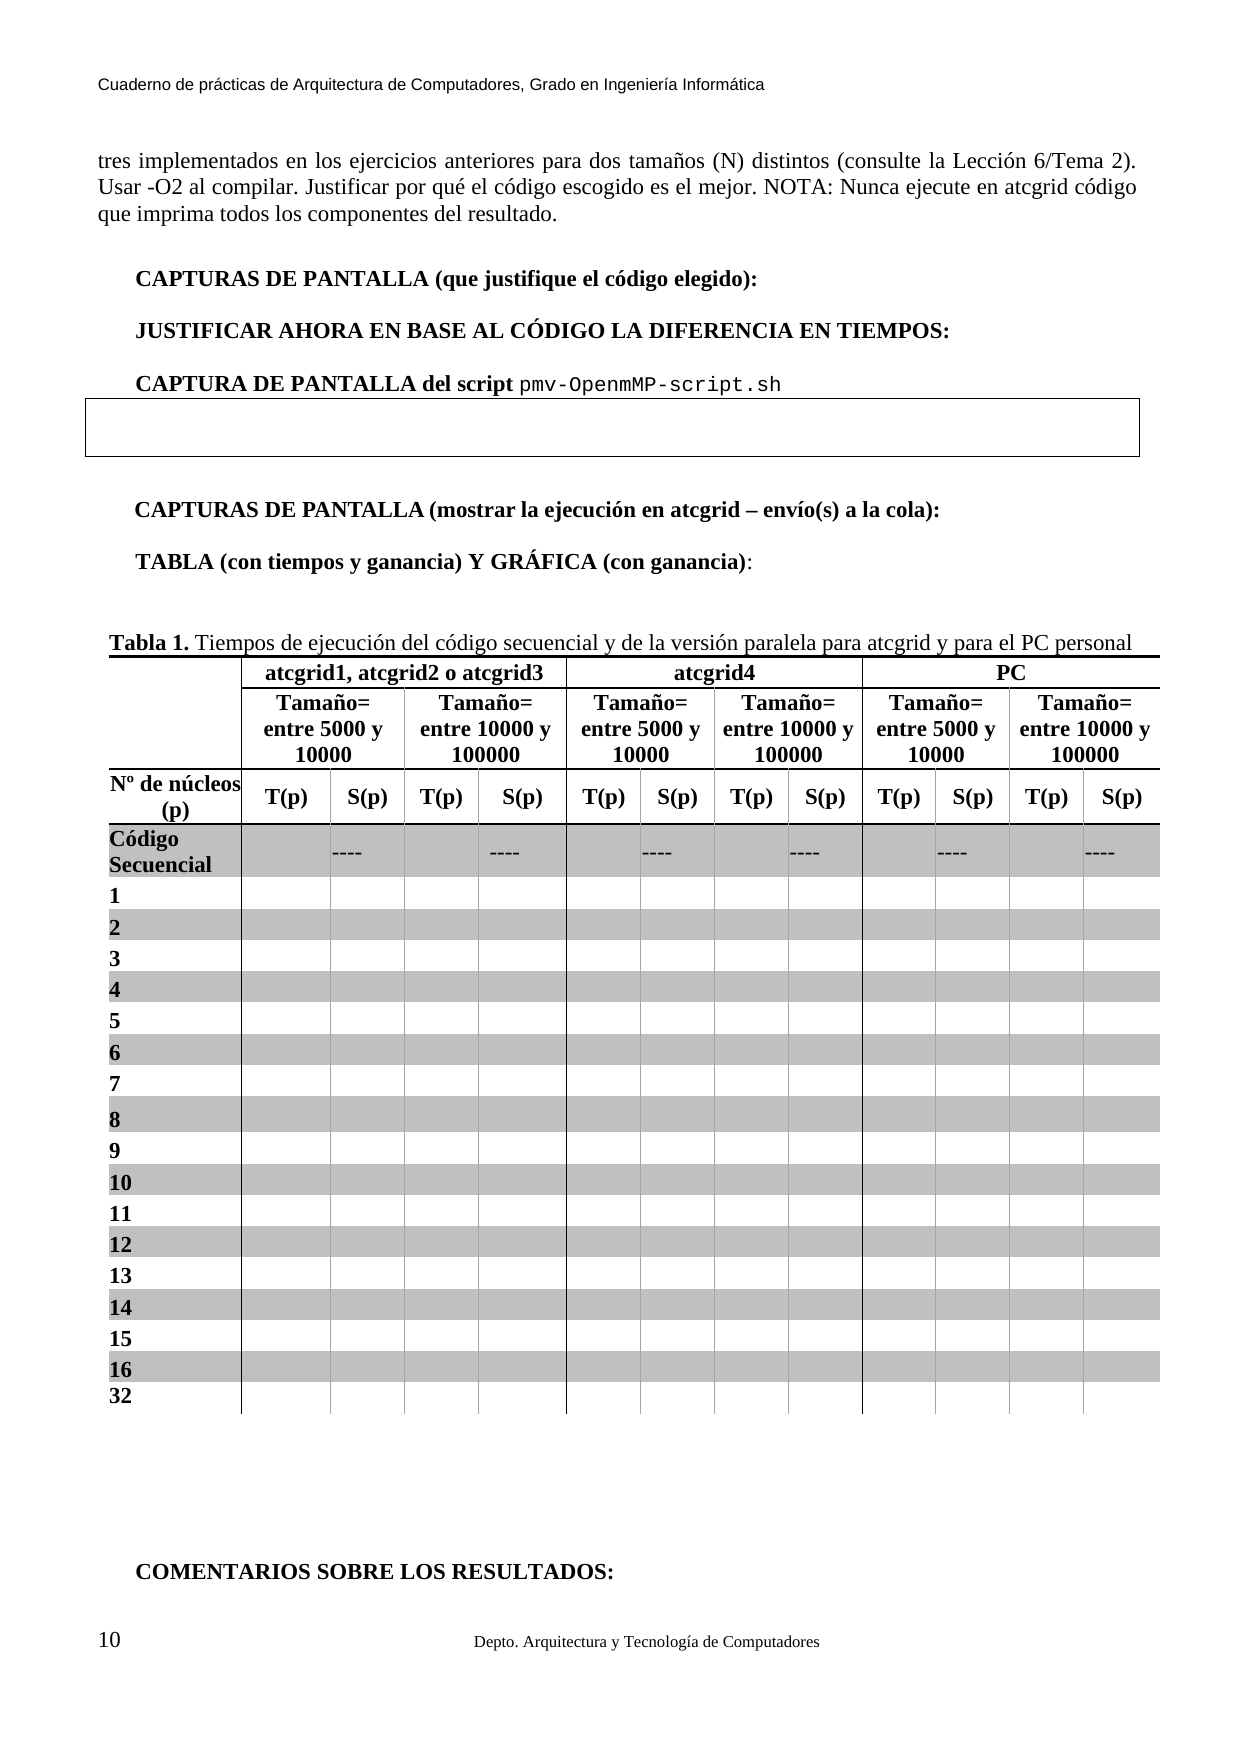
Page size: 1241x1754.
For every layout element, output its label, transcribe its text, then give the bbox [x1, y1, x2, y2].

table_cell [1084, 1289, 1160, 1320]
table_cell [242, 1034, 330, 1065]
text JUSTIFICAR AHORA EN BASE AL CÓDIGO LA DIFERENCIA EN TIEMPOS: [135, 317, 1138, 344]
table_cell [567, 1258, 640, 1289]
table_cell [789, 1065, 862, 1096]
table_cell [863, 1383, 935, 1414]
table_cell S(p) [789, 770, 862, 823]
table_cell T(p) [567, 770, 640, 823]
table_cell [1084, 1351, 1160, 1382]
table_cell [479, 1289, 566, 1320]
table_cell [405, 878, 478, 909]
table_cell [242, 1289, 330, 1320]
table_cell T(p) [242, 770, 330, 823]
table_cell [405, 1065, 478, 1096]
table_cell [715, 1226, 788, 1257]
table_cell [1010, 971, 1083, 1002]
table_cell ---- [479, 825, 566, 877]
table_cell [863, 940, 935, 971]
table_cell [863, 971, 935, 1002]
table_cell ---- [936, 825, 1009, 877]
table_cell [567, 825, 640, 877]
table_cell [715, 1320, 788, 1351]
table_cell [242, 1133, 330, 1164]
table_cell [405, 1195, 478, 1226]
table_cell [567, 1226, 640, 1257]
table_cell [479, 1164, 566, 1195]
table_cell [479, 1226, 566, 1257]
table_cell [1010, 1320, 1083, 1351]
table_cell [789, 971, 862, 1002]
text TABLA (con tiempos y ganancia) Y GRÁFICA (con ganancia): [135, 548, 1138, 575]
table_cell S(p) [936, 770, 1009, 823]
table_cell [863, 1065, 935, 1096]
table_cell [331, 878, 404, 909]
table_cell [567, 1065, 640, 1096]
table_cell 11 [109, 1195, 241, 1226]
table_cell [405, 1351, 478, 1382]
table_cell [1010, 1195, 1083, 1226]
table_cell [331, 1320, 404, 1351]
table_cell [405, 1003, 478, 1034]
table_cell [242, 1195, 330, 1226]
text CAPTURA DE PANTALLA del script pmv-OpenmMP-script.sh [135, 370, 1138, 398]
table_cell [1084, 1164, 1160, 1195]
table_cell [567, 1003, 640, 1034]
table_cell [242, 1351, 330, 1382]
table_cell [567, 1133, 640, 1164]
table_cell [715, 940, 788, 971]
table_cell [715, 1003, 788, 1034]
table_cell [1084, 1034, 1160, 1065]
table_cell [405, 825, 478, 877]
table_cell [331, 1195, 404, 1226]
table_cell [715, 1065, 788, 1096]
table_cell [331, 940, 404, 971]
table_cell [936, 1003, 1009, 1034]
table_cell [789, 1133, 862, 1164]
table_cell [863, 878, 935, 909]
table_cell T(p) [405, 770, 478, 823]
table_cell [479, 1383, 566, 1414]
table_cell [1010, 1258, 1083, 1289]
table_cell [936, 1096, 1009, 1132]
table_cell [405, 1164, 478, 1195]
table_cell [567, 909, 640, 940]
table_cell Tamaño= entre 10000 y 100000 [715, 689, 862, 768]
table_cell [479, 940, 566, 971]
table_cell T(p) [715, 770, 788, 823]
table_cell [242, 825, 330, 877]
table_cell [1084, 1065, 1160, 1096]
table_cell [863, 1258, 935, 1289]
table_cell [936, 940, 1009, 971]
table_cell [715, 1258, 788, 1289]
table_cell [1010, 1034, 1083, 1065]
table_cell [789, 1383, 862, 1414]
table_cell [641, 1195, 714, 1226]
table_cell [936, 1034, 1009, 1065]
table_header atcgrid4 [567, 658, 862, 687]
table_cell [479, 971, 566, 1002]
table_cell [567, 1096, 640, 1132]
table_cell [715, 1383, 788, 1414]
table_cell [1010, 1383, 1083, 1414]
table_cell [641, 1351, 714, 1382]
table_cell [479, 1003, 566, 1034]
table_cell [1084, 1383, 1160, 1414]
table_cell Tamaño= entre 5000 y 10000 [567, 689, 714, 768]
table_cell [715, 1351, 788, 1382]
table_cell [715, 1096, 788, 1132]
table_cell [715, 1164, 788, 1195]
table_cell ---- [641, 825, 714, 877]
table_cell [863, 909, 935, 940]
table_cell [405, 1034, 478, 1065]
table_cell 10 [109, 1164, 241, 1195]
table_cell Tamaño= entre 5000 y 10000 [863, 689, 1009, 768]
table_cell [715, 1133, 788, 1164]
table_cell [863, 1003, 935, 1034]
table_cell [936, 1133, 1009, 1164]
table_cell [715, 878, 788, 909]
table_cell [1010, 825, 1083, 877]
table_cell [479, 1034, 566, 1065]
table_cell [641, 1003, 714, 1034]
table_cell [331, 1351, 404, 1382]
table_cell ---- [331, 825, 404, 877]
table_cell [789, 1351, 862, 1382]
table_cell [1084, 909, 1160, 940]
table_cell [479, 1320, 566, 1351]
table_cell 32 [109, 1383, 241, 1414]
table_cell [863, 1164, 935, 1195]
table_cell [863, 1289, 935, 1320]
table_cell [715, 1289, 788, 1320]
table_cell [715, 1034, 788, 1065]
table_cell [641, 1096, 714, 1132]
table_cell [242, 1164, 330, 1195]
table_cell [1010, 940, 1083, 971]
table_cell [331, 1034, 404, 1065]
table_cell [789, 940, 862, 971]
table_cell [641, 1289, 714, 1320]
table_cell Nº de núcleos (p) [109, 770, 241, 823]
table_cell [479, 1065, 566, 1096]
table_cell 12 [109, 1226, 241, 1257]
table_cell [242, 1383, 330, 1414]
table_cell [567, 1195, 640, 1226]
table_cell [1084, 1096, 1160, 1132]
table_cell [479, 1195, 566, 1226]
table_cell [789, 909, 862, 940]
table_cell [936, 1258, 1009, 1289]
table_cell [789, 1258, 862, 1289]
table_cell [641, 1383, 714, 1414]
table_cell [936, 1195, 1009, 1226]
table_cell [479, 1096, 566, 1132]
table_cell [242, 1320, 330, 1351]
table_cell [479, 909, 566, 940]
table_cell [641, 1258, 714, 1289]
table_cell Tamaño= entre 10000 y 100000 [405, 689, 566, 768]
table_cell [242, 1258, 330, 1289]
table_cell 2 [109, 909, 241, 940]
table_cell [567, 878, 640, 909]
table_cell [405, 940, 478, 971]
table_cell [1010, 909, 1083, 940]
table_cell [715, 909, 788, 940]
table_cell [1010, 1226, 1083, 1257]
text CAPTURAS DE PANTALLA (que justifique el código elegido): [135, 265, 1138, 291]
table_cell [789, 1034, 862, 1065]
table_cell [1010, 1289, 1083, 1320]
table_cell [479, 1351, 566, 1382]
table_cell [789, 1289, 862, 1320]
table_cell [936, 1164, 1009, 1195]
table_cell [1084, 1226, 1160, 1257]
table_cell [331, 1003, 404, 1034]
table_cell 9 [109, 1133, 241, 1164]
table_cell [641, 971, 714, 1002]
table_cell ---- [789, 825, 862, 877]
table_cell 7 [109, 1065, 241, 1096]
table_cell Tamaño= entre 5000 y 10000 [242, 689, 404, 768]
table_cell [242, 1003, 330, 1034]
table_header PC [863, 658, 1160, 687]
table_cell 8 [109, 1096, 241, 1132]
table_cell [331, 909, 404, 940]
table_cell [1010, 1096, 1083, 1132]
table_cell [936, 878, 1009, 909]
table_cell [1084, 1195, 1160, 1226]
table_cell [242, 940, 330, 971]
table_cell [936, 1226, 1009, 1257]
table_cell [936, 1289, 1009, 1320]
table_cell [479, 878, 566, 909]
table_cell [936, 1383, 1009, 1414]
table_cell [479, 1258, 566, 1289]
table_cell [567, 971, 640, 1002]
text CAPTURAS DE PANTALLA (mostrar la ejecución en atcgrid – envío(s) a la cola): [98, 496, 1138, 522]
table_cell [405, 1258, 478, 1289]
table_cell [1084, 1133, 1160, 1164]
table_cell [567, 940, 640, 971]
table_cell [405, 1133, 478, 1164]
table_cell 5 [109, 1003, 241, 1034]
table_cell [1010, 1065, 1083, 1096]
table_cell [641, 909, 714, 940]
table_cell [641, 1133, 714, 1164]
table_cell [789, 1096, 862, 1132]
table_cell [789, 1195, 862, 1226]
table_cell [789, 1003, 862, 1034]
table_cell [863, 1195, 935, 1226]
table_cell [405, 909, 478, 940]
table_cell [715, 1195, 788, 1226]
table_cell [567, 1034, 640, 1065]
table_cell [863, 1133, 935, 1164]
table_cell [331, 1164, 404, 1195]
table_cell [789, 1164, 862, 1195]
table_cell [641, 1320, 714, 1351]
table_cell [936, 909, 1009, 940]
table_cell [641, 1065, 714, 1096]
table_cell [641, 1164, 714, 1195]
table_cell 16 [109, 1351, 241, 1382]
table_cell [331, 1383, 404, 1414]
table_cell [405, 1320, 478, 1351]
table_cell S(p) [1084, 770, 1160, 823]
table_cell [242, 1226, 330, 1257]
table_cell [331, 1096, 404, 1132]
table_cell [1084, 878, 1160, 909]
table_cell [863, 1226, 935, 1257]
table_cell [98, 655, 241, 1414]
table_cell [863, 1351, 935, 1382]
table_cell Código Secuencial [109, 825, 241, 877]
table_cell [863, 825, 935, 877]
table_cell [1084, 1320, 1160, 1351]
table_cell [1084, 1003, 1160, 1034]
table_cell S(p) [641, 770, 714, 823]
table_cell [405, 1383, 478, 1414]
table_cell T(p) [1010, 770, 1083, 823]
table_cell 13 [109, 1258, 241, 1289]
table_cell [641, 940, 714, 971]
table_cell [789, 878, 862, 909]
table_cell ---- [1084, 825, 1160, 877]
table_cell 4 [109, 971, 241, 1002]
table_cell [331, 1258, 404, 1289]
table_cell [331, 1289, 404, 1320]
text COMENTARIOS SOBRE LOS RESULTADOS: [98, 1558, 1138, 1585]
table_cell [242, 1096, 330, 1132]
table_header Tabla 1. Tiempos de ejecución del código secuencial y de la versión paralela para atcgrid y para el PC personal [98, 629, 1161, 655]
table_cell [789, 1226, 862, 1257]
table_cell [567, 1320, 640, 1351]
table_cell 14 [109, 1289, 241, 1320]
table_cell [936, 1351, 1009, 1382]
table_cell Tamaño= entre 10000 y 100000 [1010, 689, 1160, 768]
table_cell [1084, 1258, 1160, 1289]
table_cell [1010, 1351, 1083, 1382]
table_cell [936, 1320, 1009, 1351]
table_cell 3 [109, 940, 241, 971]
table_cell [331, 1226, 404, 1257]
table_header [86, 399, 1139, 456]
table_cell [863, 1096, 935, 1132]
table_cell [1084, 940, 1160, 971]
table_cell [1084, 971, 1160, 1002]
table_header [109, 658, 241, 687]
table_cell [567, 1289, 640, 1320]
table_cell [715, 825, 788, 877]
table_cell [405, 1289, 478, 1320]
table_cell [863, 1320, 935, 1351]
table_cell [936, 971, 1009, 1002]
table_cell [567, 1383, 640, 1414]
table_cell 6 [109, 1034, 241, 1065]
table_cell [936, 1065, 1009, 1096]
table_cell [405, 1096, 478, 1132]
table_cell 15 [109, 1320, 241, 1351]
table_cell [863, 1034, 935, 1065]
table_cell [641, 878, 714, 909]
table_cell [567, 1351, 640, 1382]
table_cell [641, 1226, 714, 1257]
table_cell [331, 1133, 404, 1164]
table_cell [405, 1226, 478, 1257]
table_header atcgrid1, atcgrid2 o atcgrid3 [242, 658, 566, 687]
table_cell [331, 971, 404, 1002]
table_cell [1010, 1164, 1083, 1195]
table_cell [479, 1133, 566, 1164]
table_cell [405, 971, 478, 1002]
table_cell S(p) [331, 770, 404, 823]
table_cell S(p) [479, 770, 566, 823]
table_cell [715, 971, 788, 1002]
table_cell [242, 971, 330, 1002]
table_cell [1010, 1133, 1083, 1164]
table_cell [789, 1320, 862, 1351]
table_cell [331, 1065, 404, 1096]
table_cell T(p) [863, 770, 935, 823]
table_cell [1010, 1003, 1083, 1034]
table_cell [242, 909, 330, 940]
table_cell [567, 1164, 640, 1195]
list tres implementados en los ejercicios anteriores para dos tamaños (N) distintos (consulte la Lección 6/Tema 2). Usar -O2 al compilar. Justificar por qué el código escogido es el mejor. NOTA: Nunca ejecute en atcgrid código que imprima todos los componentes del resultado. [98, 147, 1138, 226]
table_cell [242, 878, 330, 909]
table_cell [242, 1065, 330, 1096]
table_cell 1 [109, 878, 241, 909]
table_cell [641, 1034, 714, 1065]
table_cell [1010, 878, 1083, 909]
table_cell [109, 688, 241, 768]
